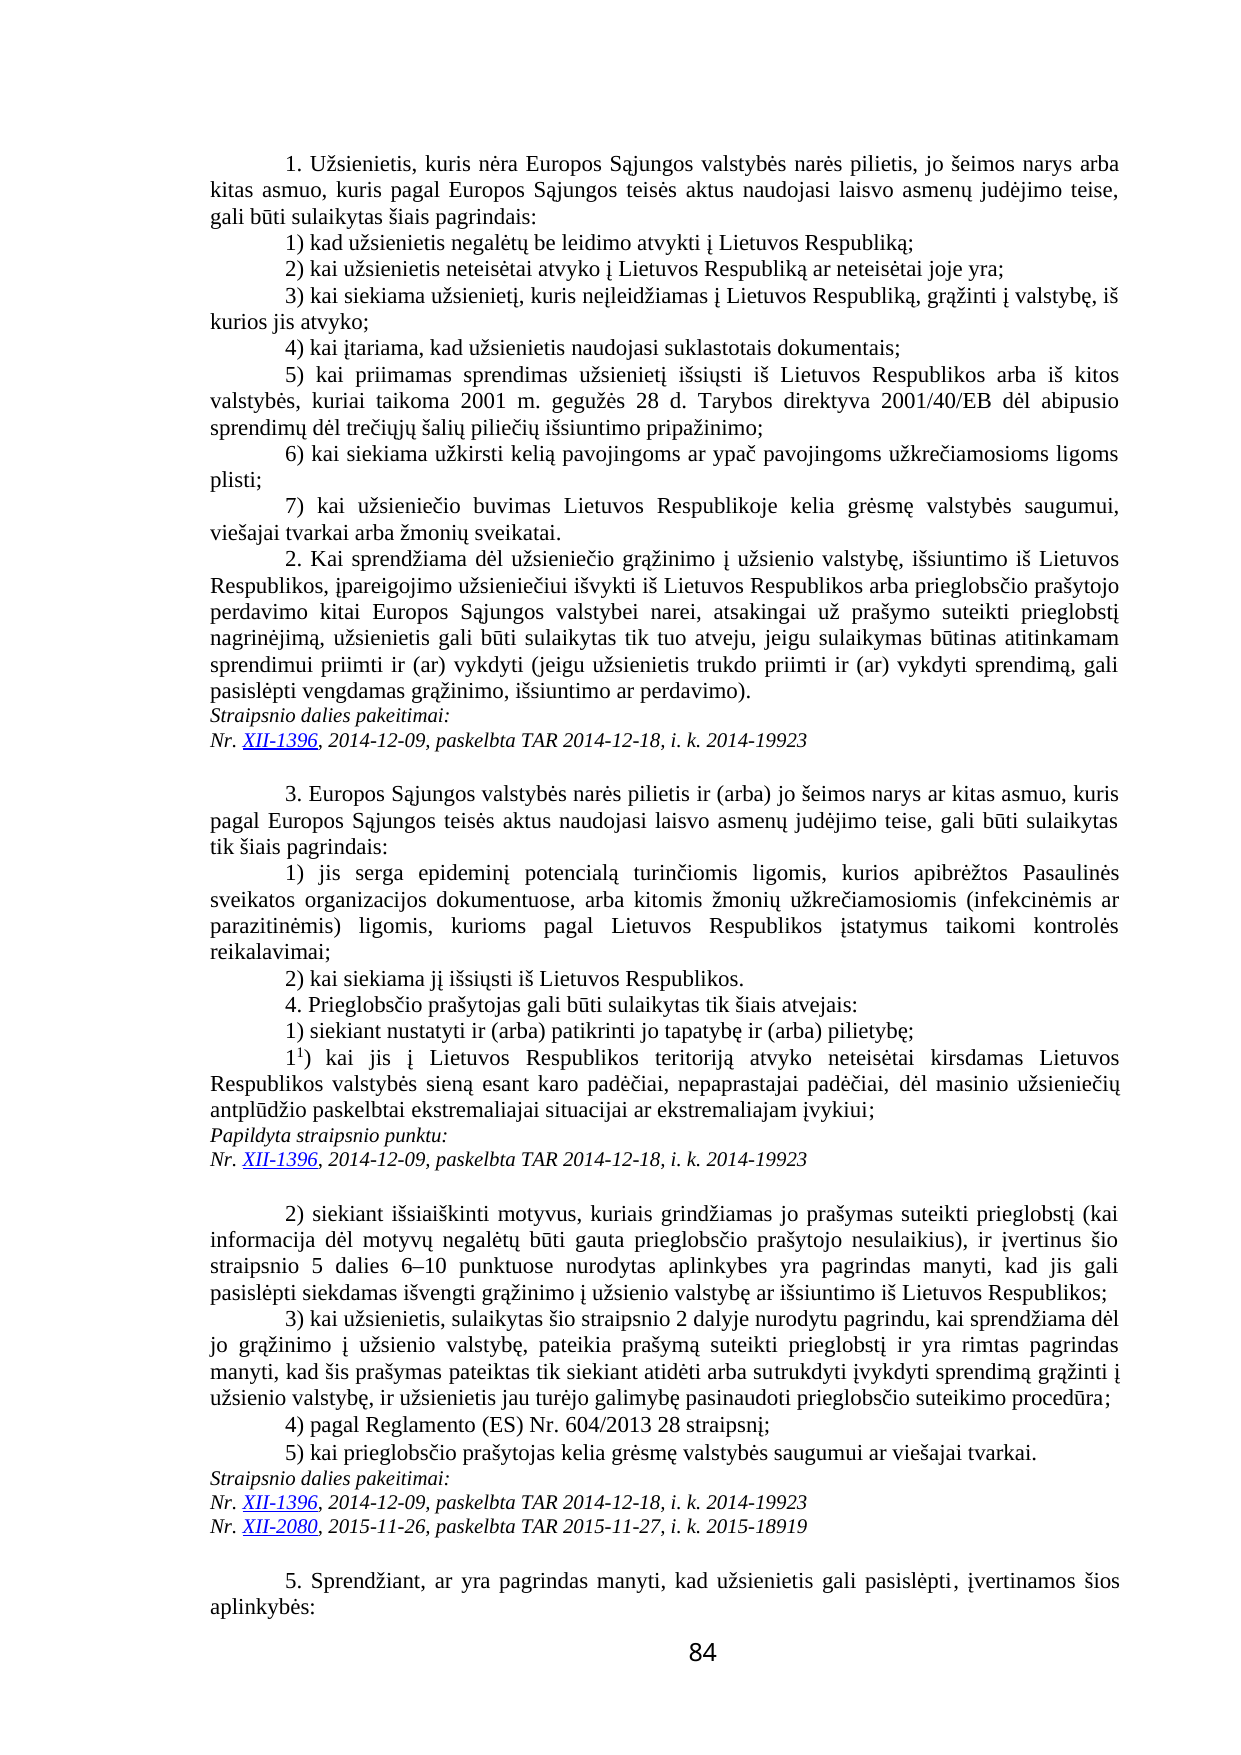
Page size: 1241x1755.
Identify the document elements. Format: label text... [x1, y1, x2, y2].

text 1) siekiant nustatyti ir (arba) patikrinti jo tapatybę ir (arba) pilietybę; [210, 1017, 1120, 1044]
text Nr. XII-1396, 2014-12-09, paskelbta TAR 2014-12-18, i. k. 2014-19923 [210, 1147, 1120, 1171]
text 2) siekiant išsiaiškinti motyvus, kuriais grindžiamas jo prašymas suteikti prieglobstį (kai informacija dėl motyvų negalėtų būti gauta prieglobsčio prašytojo nesulaikius), ir įvertinus šio straipsnio 5 dalies 6–10 punktuose nurodytas aplinkybes yra pagrindas manyti, kad jis gali pasislėpti siekdamas išvengti grąžinimo į užsienio valstybę ar išsiuntimo iš Lietuvos Respublikos; [210, 1200, 1120, 1305]
text Nr. XII-1396, 2014-12-09, paskelbta TAR 2014-12-18, i. k. 2014-19923 [210, 727, 1120, 752]
text 5. Sprendžiant, ar yra pagrindas manyti, kad užsienietis gali pasislėpti, įvertinamos šios aplinkybės: [210, 1567, 1120, 1619]
text 5) kai prieglobsčio prašytojas kelia grėsmę valstybės saugumui ar viešajai tvarkai. [210, 1437, 1120, 1466]
text 7) kai užsieniečio buvimas Lietuvos Respublikoje kelia grėsmę valstybės saugumui, viešajai tvarkai arba žmonių sveikatai. [210, 493, 1120, 545]
text 1. Užsienietis, kuris nėra Europos Sąjungos valstybės narės pilietis, jo šeimos narys arba kitas asmuo, kuris pagal Europos Sąjungos teisės aktus naudojasi laisvo asmenų judėjimo teise, gali būti sulaikytas šiais pagrindais: [210, 150, 1120, 229]
text 6) kai siekiama užkirsti kelią pavojingoms ar ypač pavojingoms užkrečiamosioms ligoms plisti; [210, 440, 1120, 493]
text 1) kad užsienietis negalėtų be leidimo atvykti į Lietuvos Respubliką; [210, 229, 1120, 255]
text 2) kai užsienietis neteisėtai atvyko į Lietuvos Respubliką ar neteisėtai joje yra; [210, 255, 1120, 282]
text Papildyta straipsnio punktu: [210, 1123, 1120, 1147]
text 2. Kai sprendžiama dėl užsieniečio grąžinimo į užsienio valstybę, išsiuntimo iš Lietuvos Respublikos, įpareigojimo užsieniečiui išvykti iš Lietuvos Respublikos arba prieglobsčio prašytojo perdavimo kitai Europos Sąjungos valstybei narei, atsakingai už prašymo suteikti prieglobstį nagrinėjimą, užsienietis gali būti sulaikytas tik tuo atveju, jeigu sulaikymas būtinas atitinkamam sprendimui priimti ir (ar) vykdyti (jeigu užsienietis trukdo priimti ir (ar) vykdyti sprendimą, gali pasislėpti vengdamas grąžinimo, išsiuntimo ar perdavimo). [210, 545, 1120, 703]
text Nr. XII-1396, 2014-12-09, paskelbta TAR 2014-12-18, i. k. 2014-19923 [210, 1490, 1120, 1514]
text 11) kai jis į Lietuvos Respublikos teritoriją atvyko neteisėtai kirsdamas Lietuvos Respublikos valstybės sieną esant karo padėčiai, nepaprastajai padėčiai, dėl masinio užsieniečių antplūdžio paskelbtai ekstremaliajai situacijai ar ekstremaliajam įvykiui; [210, 1044, 1120, 1123]
text 1) jis serga epideminį potencialą turinčiomis ligomis, kurios apibrėžtos Pasaulinės sveikatos organizacijos dokumentuose, arba kitomis žmonių užkrečiamosiomis (infekcinėmis ar parazitinėmis) ligomis, kurioms pagal Lietuvos Respublikos įstatymus taikomi kontrolės reikalavimai; [210, 859, 1120, 965]
text 3) kai užsienietis, sulaikytas šio straipsnio 2 dalyje nurodytu pagrindu, kai sprendžiama dėl jo grąžinimo į užsienio valstybę, pateikia prašymą suteikti prieglobstį ir yra rimtas pagrindas manyti, kad šis prašymas pateiktas tik siekiant atidėti arba sutrukdyti įvykdyti sprendimą grąžinti į užsienio valstybę, ir užsienietis jau turėjo galimybę pasinaudoti prieglobsčio suteikimo procedūra; [210, 1305, 1120, 1411]
text 2) kai siekiama jį išsiųsti iš Lietuvos Respublikos. [210, 965, 1120, 991]
text Nr. XII-2080, 2015-11-26, paskelbta TAR 2015-11-27, i. k. 2015-18919 [210, 1514, 1120, 1538]
text Straipsnio dalies pakeitimai: [210, 703, 1120, 727]
text 4) kai įtariama, kad užsienietis naudojasi suklastotais dokumentais; [210, 334, 1120, 361]
text 3. Europos Sąjungos valstybės narės pilietis ir (arba) jo šeimos narys ar kitas asmuo, kuris pagal Europos Sąjungos teisės aktus naudojasi laisvo asmenų judėjimo teise, gali būti sulaikytas tik šiais pagrindais: [210, 780, 1120, 859]
text 5) kai priimamas sprendimas užsienietį išsiųsti iš Lietuvos Respublikos arba iš kitos valstybės, kuriai taikoma 2001 m. gegužės 28 d. Tarybos direktyva 2001/40/EB dėl abipusio sprendimų dėl trečiųjų šalių piliečių išsiuntimo pripažinimo; [210, 361, 1120, 440]
text Straipsnio dalies pakeitimai: [210, 1466, 1120, 1490]
text 4) pagal Reglamento (ES) Nr. 604/2013 28 straipsnį; [210, 1411, 1120, 1437]
text 4. Prieglobsčio prašytojas gali būti sulaikytas tik šiais atvejais: [210, 991, 1120, 1017]
text 3) kai siekiama užsienietį, kuris neįleidžiamas į Lietuvos Respubliką, grąžinti į valstybę, iš kurios jis atvyko; [210, 282, 1120, 334]
